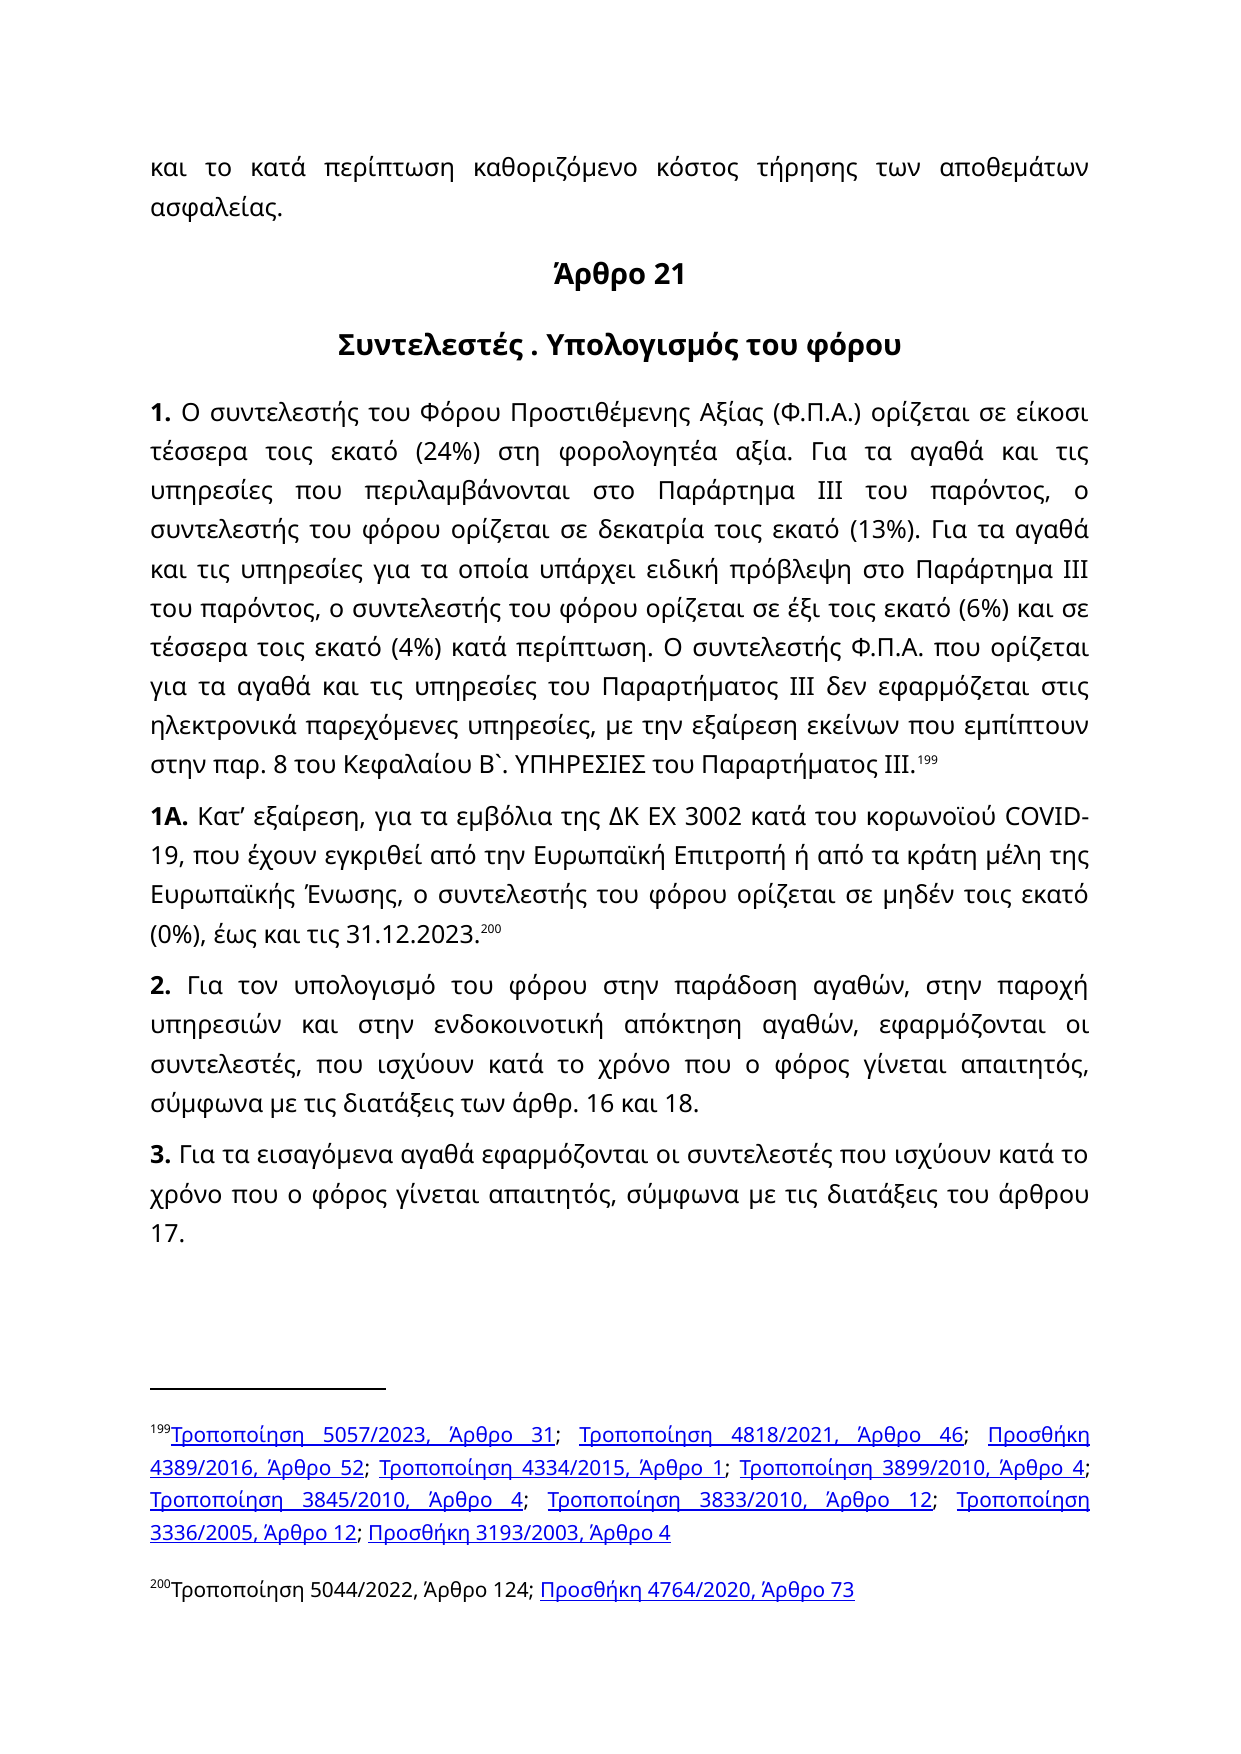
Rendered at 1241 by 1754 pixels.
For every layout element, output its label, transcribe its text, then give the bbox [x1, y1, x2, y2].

subtitle Άρθρο 21 [150, 253, 1090, 293]
text 2. Για τον υπολογισμό του φόρου στην παράδοση αγαθών, στην παροχή υπηρεσιών και στην ενδοκοινοτική απόκτηση αγαθών, εφαρμόζονται οι συντελεστές, που ισχύουν κατά το χρόνο που ο φόρος γίνεται απαιτητός, σύμφωνα με τις διατάξεις των άρθρ. 16 και 18. [150, 968, 1090, 1119]
text Τροποποίηση 5057/2023, Άρθρο 31; Τροποποίηση 4818/2021, Άρθρο 46; Προσθήκη 4389/2016, Άρθρο 52; Τροποποίηση 4334/2015, Άρθρο 1; Τροποποίηση 3899/2010, Άρθρο 4; Τροποποίηση 3845/2010, Άρθρο 4; Τροποποίηση 3833/2010, Άρθρο 12; Τροποποίηση 3336/2005, Άρθρο 12; Προσθήκη 3193/2003, Άρθρο 4 [150, 1420, 1090, 1546]
text 1Α. Κατ’ εξαίρεση, για τα εμβόλια της ΔΚ ΕΧ 3002 κατά του κορωνοϊού COVID-19, που έχουν εγκριθεί από την Ευρωπαϊκή Επιτροπή ή από τα κράτη μέλη της Ευρωπαϊκής Ένωσης, ο συντελεστής του φόρου ορίζεται σε μηδέν τοις εκατό (0%), έως και τις 31.12.2023. [150, 799, 1090, 950]
text 1. Ο συντελεστής του Φόρου Προστιθέμενης Αξίας (Φ.Π.Α.) ορίζεται σε είκοσι τέσσερα τοις εκατό (24%) στη φορολογητέα αξία. Για τα αγαθά και τις υπηρεσίες που περιλαμβάνονται στο Παράρτημα III του παρόντος, ο συντελεστής του φόρου ορίζεται σε δεκατρία τοις εκατό (13%). Για τα αγαθά και τις υπηρεσίες για τα οποία υπάρχει ειδική πρόβλεψη στο Παράρτημα III του παρόντος, ο συντελεστής του φόρου ορίζεται σε έξι τοις εκατό (6%) και σε τέσσερα τοις εκατό (4%) κατά περίπτωση. Ο συντελεστής Φ.Π.Α. που ορίζεται για τα αγαθά και τις υπηρεσίες του Παραρτήματος III δεν εφαρμόζεται στις ηλεκτρονικά παρεχόμενες υπηρεσίες, με την εξαίρεση εκείνων που εμπίπτουν στην παρ. 8 του Κεφαλαίου Β`. ΥΠΗΡΕΣΙΕΣ του Παραρτήματος III. [150, 394, 1090, 781]
text 3. Για τα εισαγόμενα αγαθά εφαρμόζονται οι συντελεστές που ισχύουν κατά το χρόνο που ο φόρος γίνεται απαιτητός, σύμφωνα με τις διατάξεις του άρθρου 17. [150, 1137, 1090, 1249]
text Τροποποίηση 5044/2022, Άρθρο 124; Προσθήκη 4764/2020, Άρθρο 73 [150, 1576, 1090, 1604]
text και το κατά περίπτωση καθοριζόμενο κόστος τήρησης των αποθεμάτων ασφαλείας. [150, 150, 1090, 223]
subtitle Συντελεστές . Υπολογισμός του φόρου [150, 324, 1090, 364]
